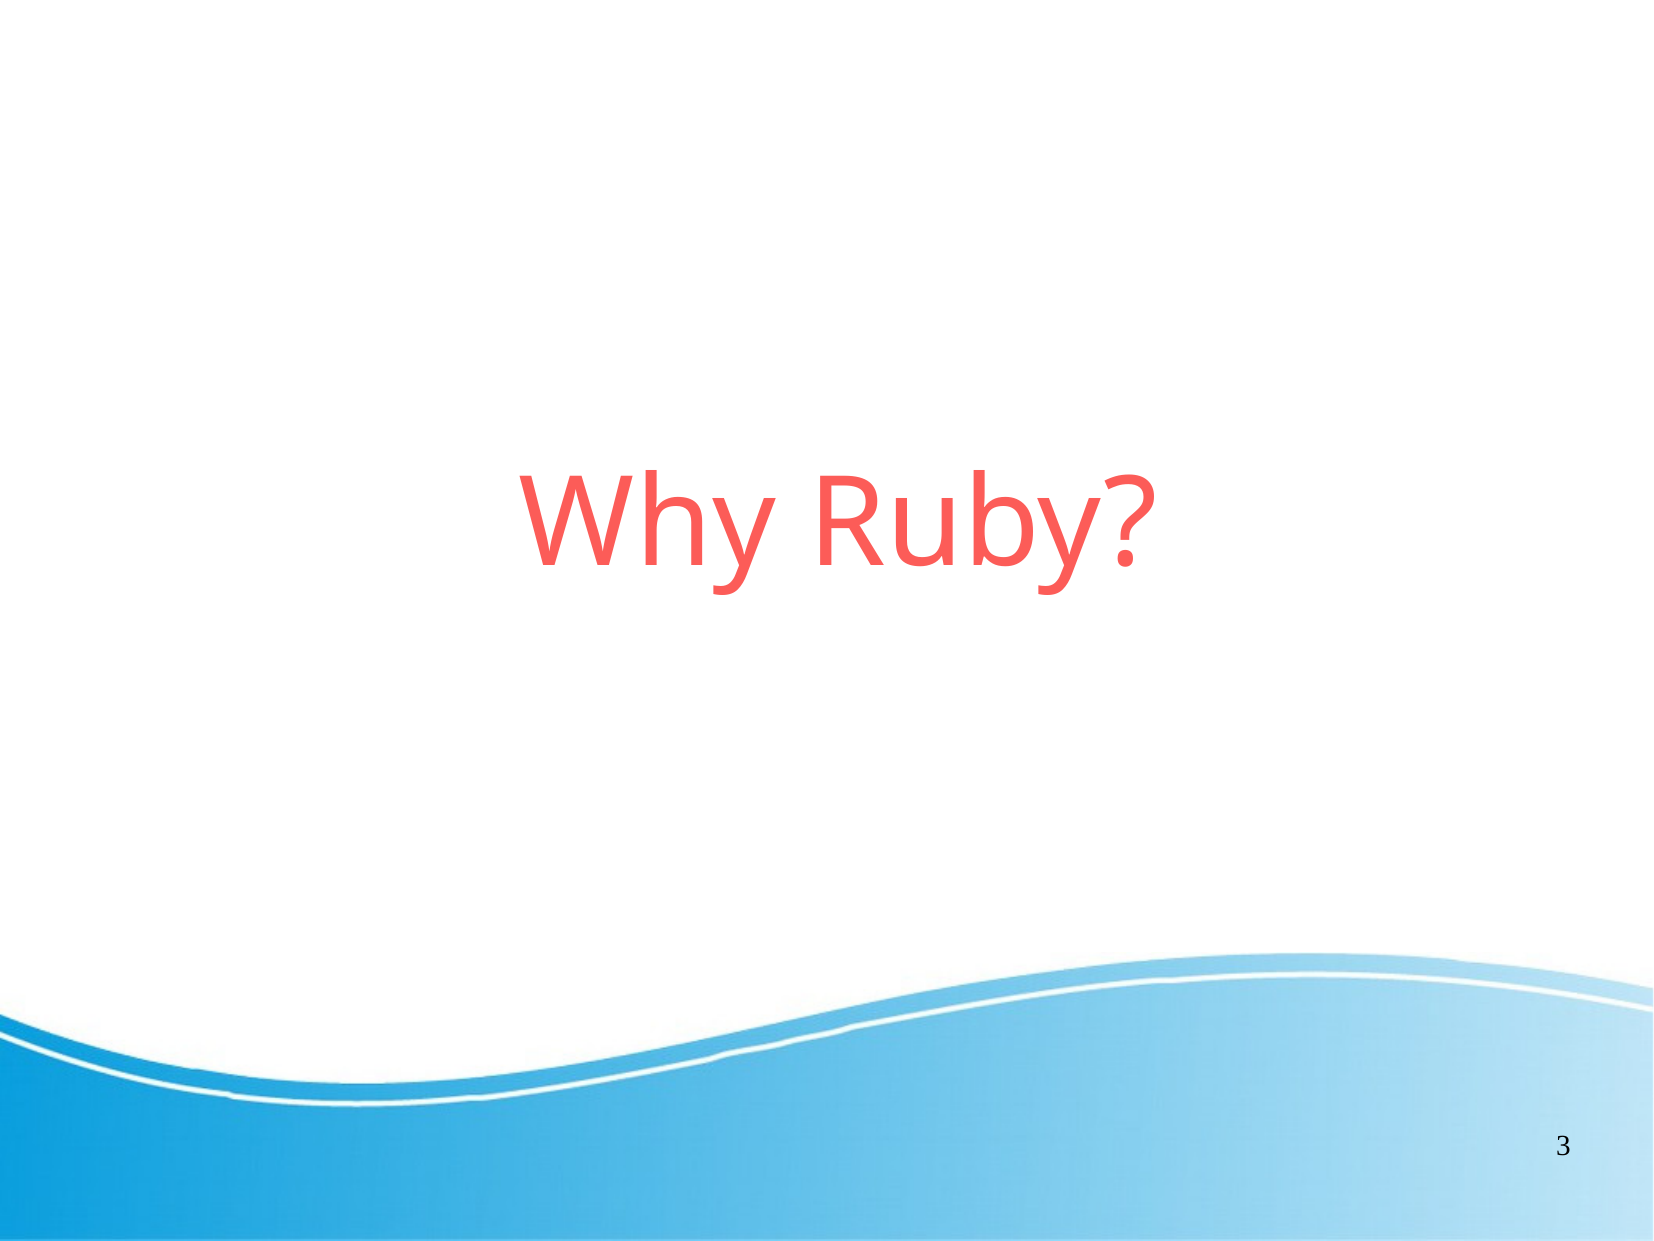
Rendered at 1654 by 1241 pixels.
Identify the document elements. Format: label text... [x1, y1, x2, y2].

picture [0, 952, 1654, 1241]
title Why Ruby? [94, 413, 1583, 621]
picture [85, 1053, 95, 1059]
